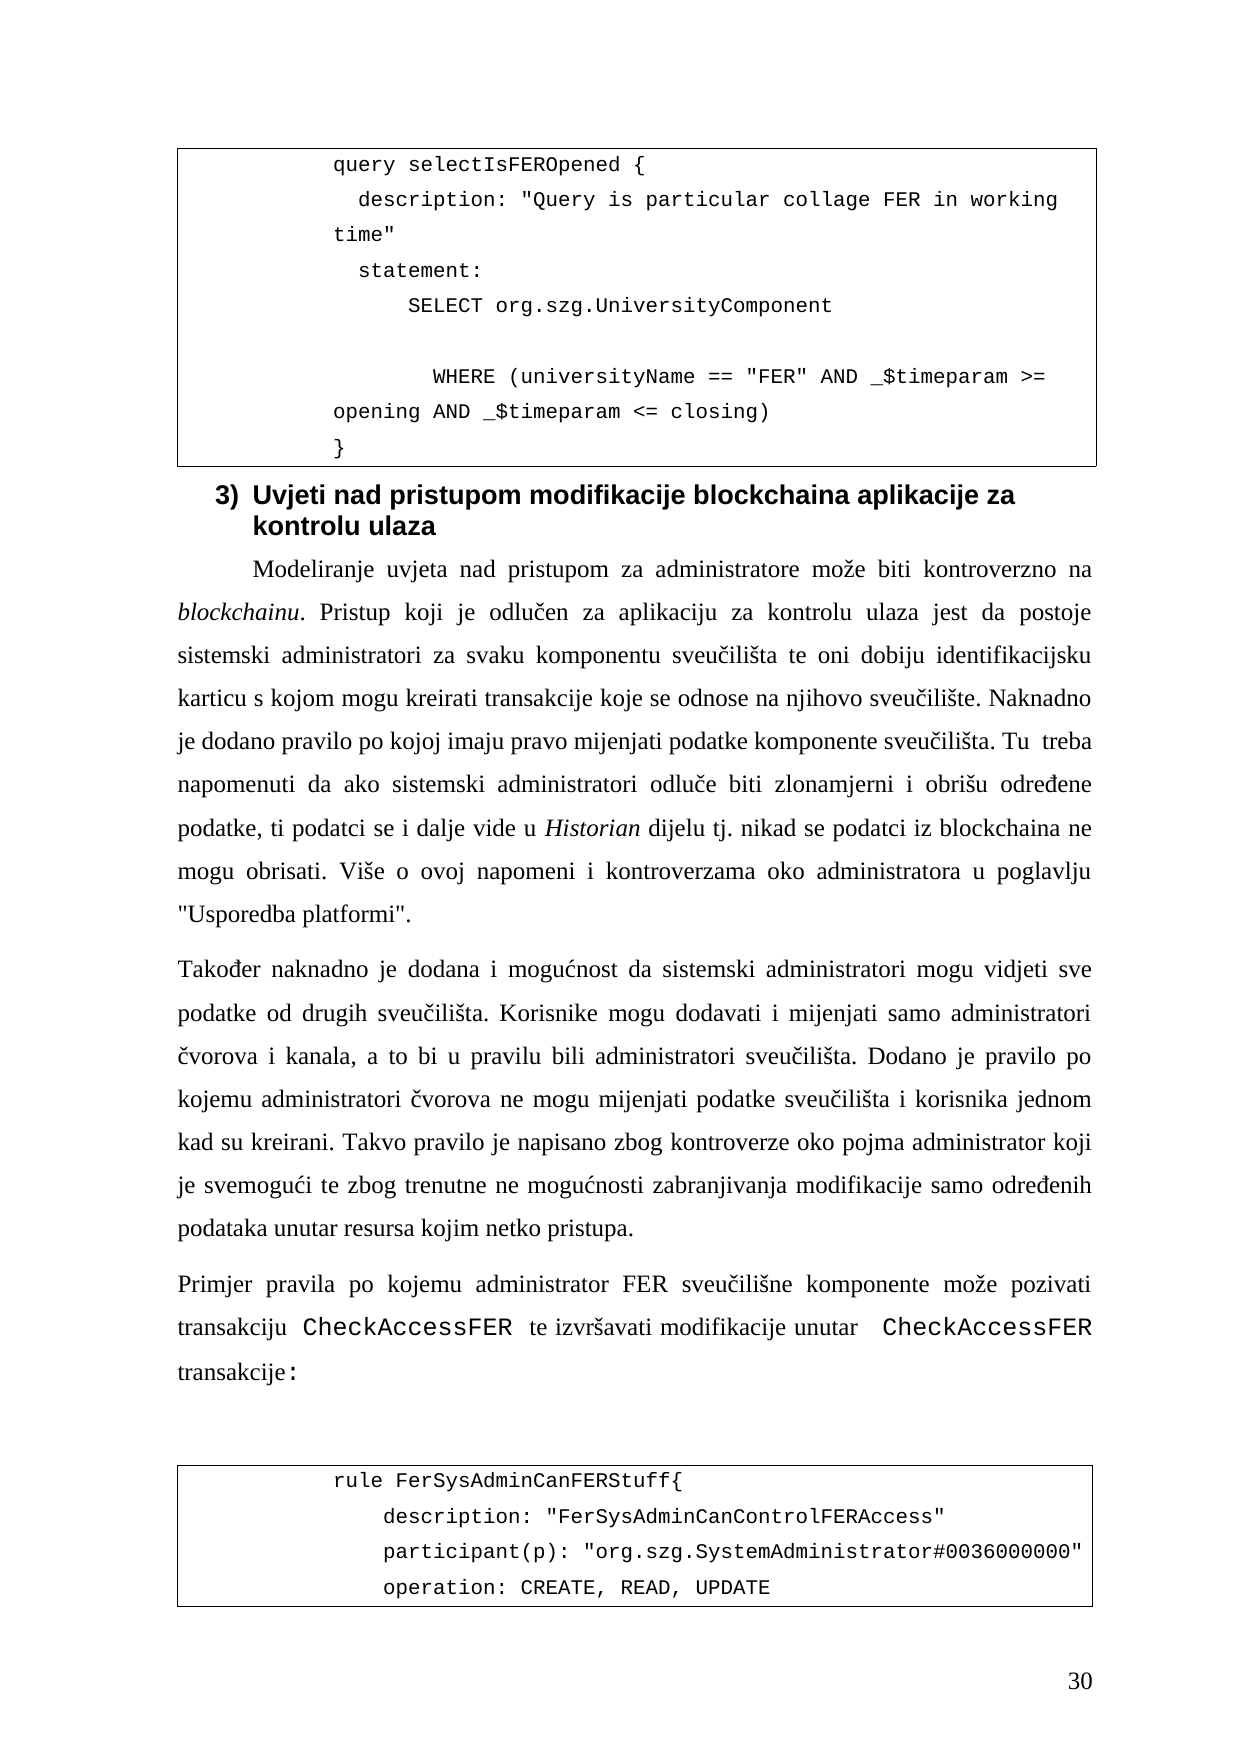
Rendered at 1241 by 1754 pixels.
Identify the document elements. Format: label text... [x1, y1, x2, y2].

table_header query selectIsFEROpened { description: "Query is particular collage FER in working time" statement: SELECT org.szg.UniversityComponent WHERE (universityName == "FER" AND _$timeparam >= opening AND _$timeparam <= closing) } [178, 149, 1096, 466]
text Modeliranje uvjeta nad pristupom za administratore može biti kontroverzno na blockchainu. Pristup koji je odlučen za aplikaciju za kontrolu ulaza jest da postoje sistemski administratori za svaku komponentu sveučilišta te oni dobiju identifikacijsku karticu s kojom mogu kreirati transakcije koje se odnose na njihovo sveučilište. Naknadno je dodano pravilo po kojoj imaju pravo mijenjati podatke komponente sveučilišta. Tu treba napomenuti da ako sistemski administratori odluče biti zlonamjerni i obrišu određene podatke, ti podatci se i dalje vide u Historian dijelu tj. nikad se podatci iz blockchaina ne mogu obrisati. Više o ovoj napomeni i kontroverzama oko administratora u poglavlju "Usporedba platformi". [177, 554, 1092, 928]
table_header rule FerSysAdminCanFERStuff{ description: "FerSysAdminCanControlFERAccess" participant(p): "org.szg.SystemAdministrator#0036000000" operation: CREATE, READ, UPDATE [178, 1466, 1092, 1606]
text Primjer pravila po kojemu administrator FER sveučilišne komponente može pozivati transakciju CheckAccessFER te izvršavati modifikacije unutar CheckAccessFER transakcije: [177, 1269, 1092, 1388]
list Uvjeti nad pristupom modifikacije blockchaina aplikacije za kontrolu ulaza [215, 479, 1092, 541]
text Također naknadno je dodana i mogućnost da sistemski administratori mogu vidjeti sve podatke od drugih sveučilišta. Korisnike mogu dodavati i mijenjati samo administratori čvorova i kanala, a to bi u pravilu bili administratori sveučilišta. Dodano je pravilo po kojemu administratori čvorova ne mogu mijenjati podatke sveučilišta i korisnika jednom kad su kreirani. Takvo pravilo je napisano zbog kontroverze oko pojma administrator koji je svemogući te zbog trenutne ne mogućnosti zabranjivanja modifikacije samo određenih podataka unutar resursa kojim netko pristupa. [177, 954, 1092, 1242]
